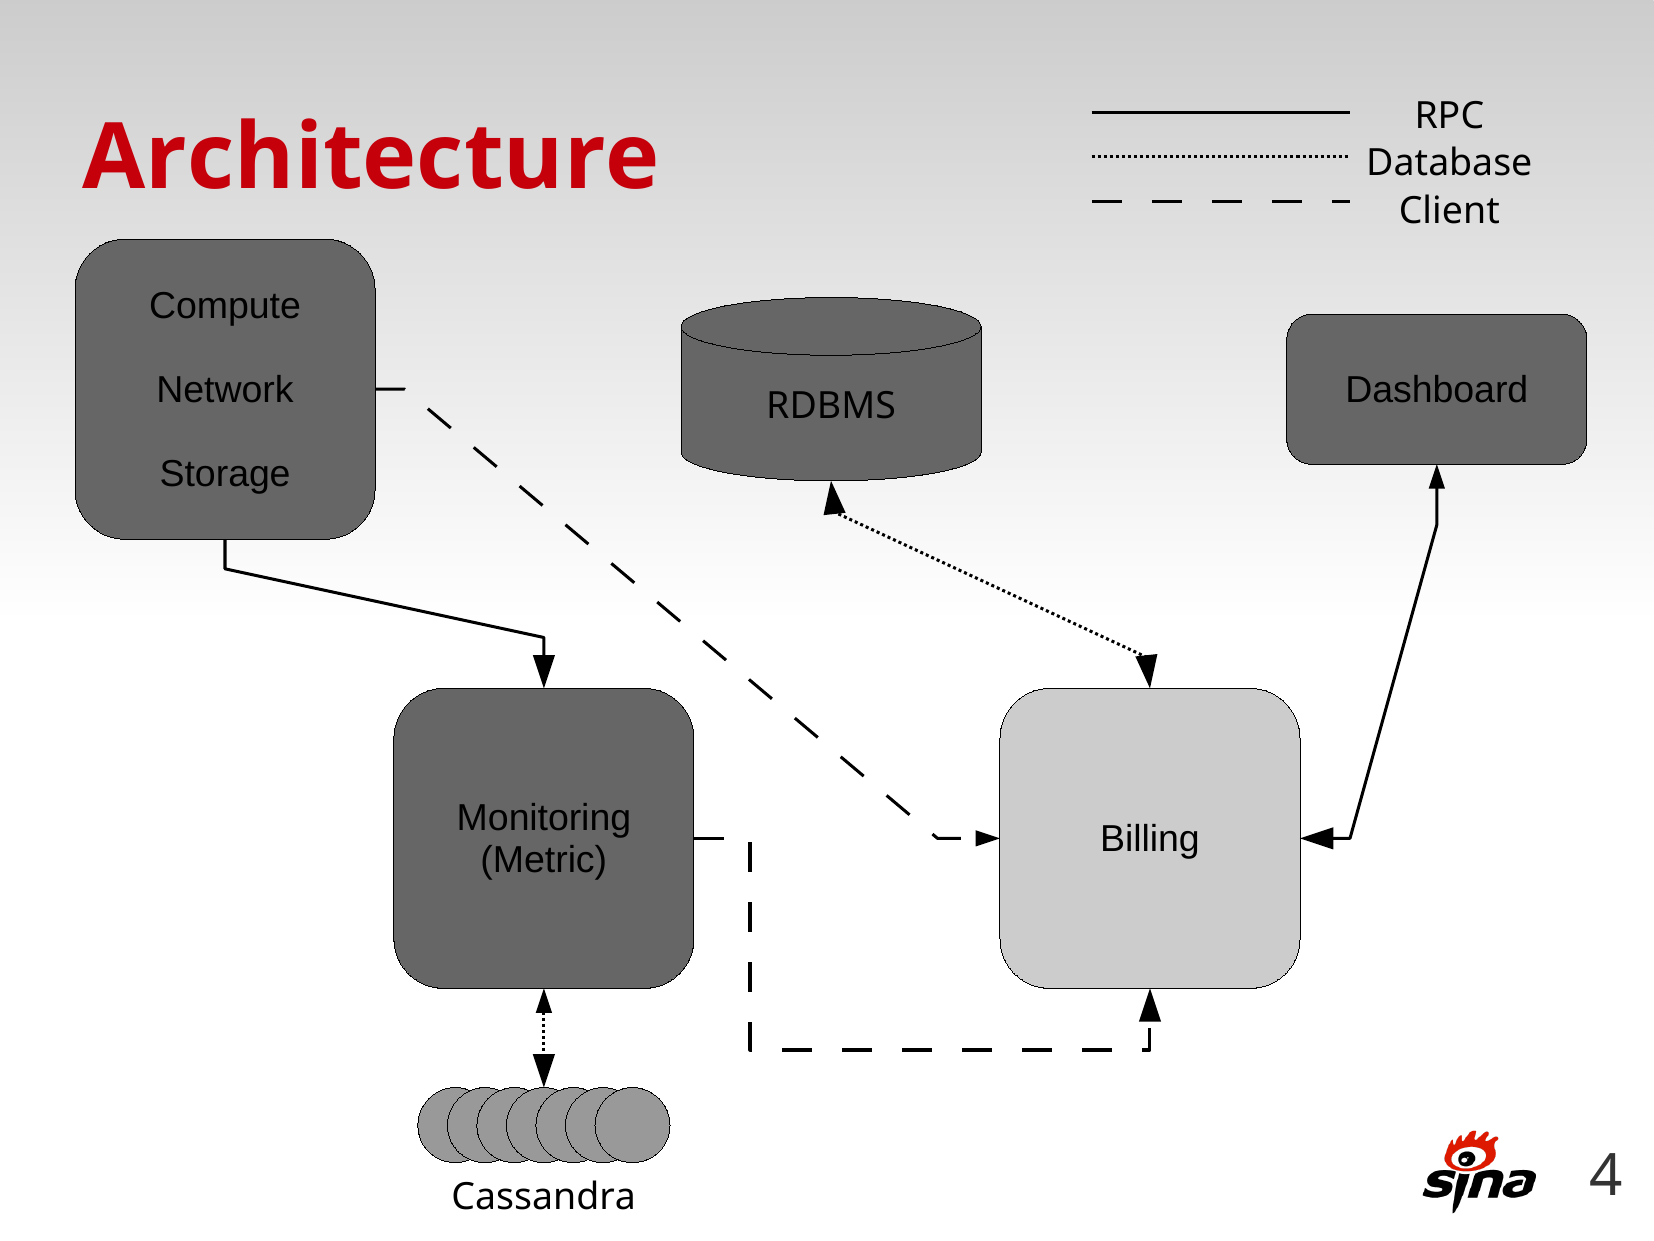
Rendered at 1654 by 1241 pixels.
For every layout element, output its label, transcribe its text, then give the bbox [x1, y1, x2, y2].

picture [1394, 1087, 1564, 1241]
title Architecture [82, 49, 1571, 257]
text_box Database [1274, 128, 1625, 175]
text_box Client [1274, 175, 1625, 233]
text_box Billing [999, 688, 1301, 989]
text_box Compute Network Storage [75, 239, 376, 540]
text_box [417, 1087, 671, 1162]
text_box RDBMS [681, 297, 982, 481]
text_box Cassandra [369, 1162, 719, 1220]
text_box Monitoring (Metric) [393, 688, 694, 989]
text_box RPC [1274, 81, 1625, 128]
text_box Dashboard [1286, 314, 1587, 465]
